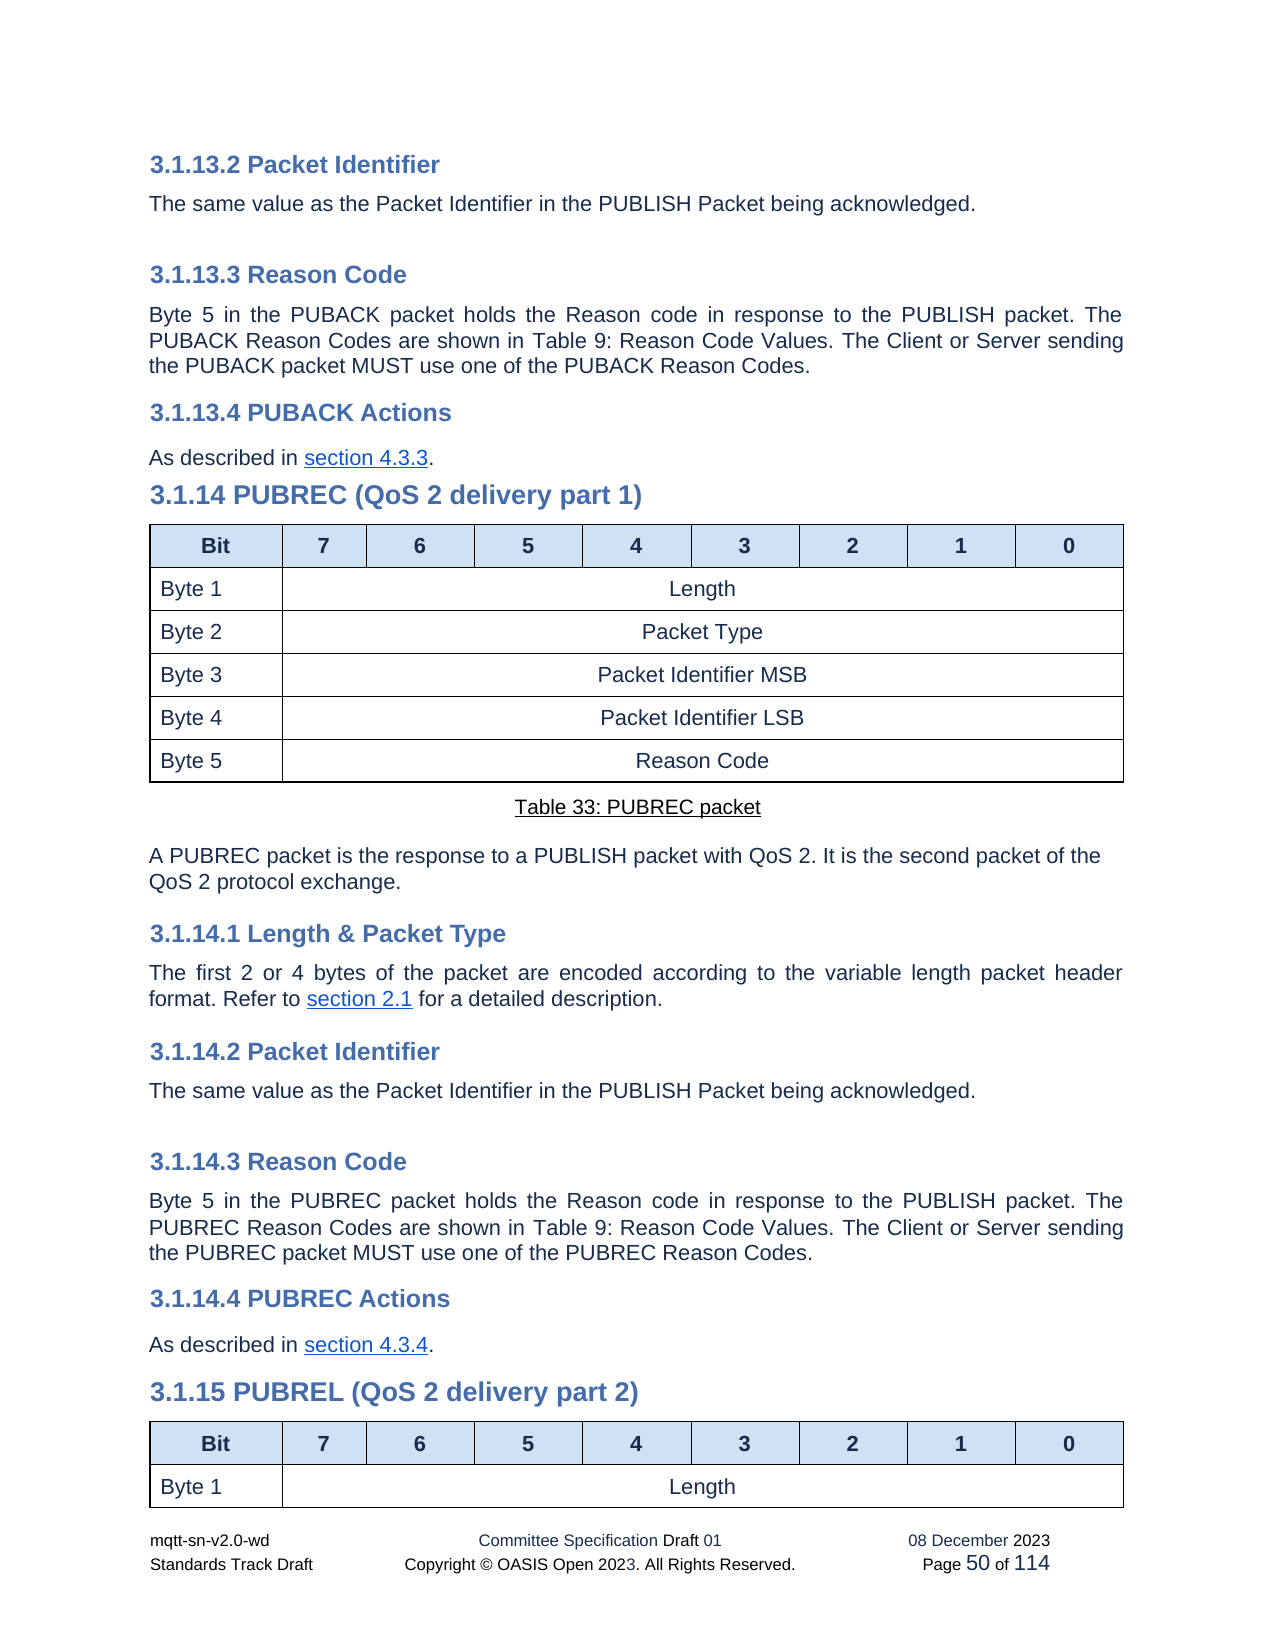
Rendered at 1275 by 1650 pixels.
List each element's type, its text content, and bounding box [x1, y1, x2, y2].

text The same value as the Packet Identifier in the PUBLISH Packet being acknowledged. [148, 1078, 1124, 1103]
text Table 33: PUBREC packet [150, 795, 1125, 819]
table_header 2 [800, 1422, 907, 1464]
subtitle 3.1.13.4 PUBACK Actions [150, 397, 1124, 426]
table_header 7 [283, 525, 366, 567]
table_cell Byte 1 [151, 1465, 282, 1507]
table_header 3 [692, 525, 799, 567]
text The first 2 or 4 bytes of the packet are encoded according to the variable length packet header format. Refer to section 2.1 for a detailed description. [148, 960, 1124, 1011]
table_header 0 [1016, 1422, 1123, 1464]
subtitle 3.1.14.2 Packet Identifier [150, 1037, 1124, 1066]
table_cell Packet Type [283, 611, 1123, 653]
subtitle 3.1.13.2 Packet Identifier [150, 150, 1124, 179]
table_header 0 [1016, 525, 1123, 567]
text Byte 5 in the PUBACK packet holds the Reason code in response to the PUBLISH packet. The PUBACK Reason Codes are shown in Table 9: Reason Code Values. The Client or Server sending the PUBACK packet MUST use one of the PUBACK Reason Codes. [148, 302, 1124, 379]
table_cell Reason Code [283, 740, 1123, 781]
table_cell Byte 4 [151, 697, 282, 738]
table_header Bit [151, 525, 282, 567]
table_header 4 [583, 525, 691, 567]
table_cell Length [283, 1465, 1123, 1507]
subtitle 3.1.14 PUBREC (QoS 2 delivery part 1) [150, 479, 1124, 510]
text As described in section 4.3.4. [148, 1332, 1124, 1357]
table_header 2 [800, 525, 907, 567]
table_cell Byte 5 [151, 740, 282, 781]
table_cell Byte 1 [151, 568, 282, 610]
subtitle 3.1.15 PUBREL (QoS 2 delivery part 2) [150, 1376, 1124, 1407]
table_header 1 [908, 525, 1015, 567]
table_header 1 [908, 1422, 1015, 1464]
subtitle 3.1.14.3 Reason Code [150, 1147, 1124, 1176]
text A PUBREC packet is the response to a PUBLISH packet with QoS 2. It is the second packet of the QoS 2 protocol exchange. [148, 843, 1124, 894]
text As described in section 4.3.3. [148, 445, 1124, 470]
table_header 4 [583, 1422, 691, 1464]
table_header 5 [475, 525, 582, 567]
table_cell Byte 2 [151, 611, 282, 653]
text Byte 5 in the PUBREC packet holds the Reason code in response to the PUBLISH packet. The PUBREC Reason Codes are shown in Table 9: Reason Code Values. The Client or Server sending the PUBREC packet MUST use one of the PUBREC Reason Codes. [148, 1188, 1124, 1266]
subtitle 3.1.14.1 Length & Packet Type [150, 919, 1124, 947]
table_header 6 [367, 1422, 474, 1464]
table_cell Byte 3 [151, 654, 282, 696]
table_cell Packet Identifier MSB [283, 654, 1123, 696]
table_header 5 [475, 1422, 582, 1464]
text The same value as the Packet Identifier in the PUBLISH Packet being acknowledged. [148, 191, 1124, 216]
table_header 3 [692, 1422, 799, 1464]
subtitle 3.1.13.3 Reason Code [150, 260, 1124, 289]
table_header 6 [367, 525, 474, 567]
table_header Bit [151, 1422, 282, 1464]
subtitle 3.1.14.4 PUBREC Actions [150, 1284, 1124, 1313]
table_cell Length [283, 568, 1123, 610]
table_header 7 [283, 1422, 366, 1464]
table_cell Packet Identifier LSB [283, 697, 1123, 738]
